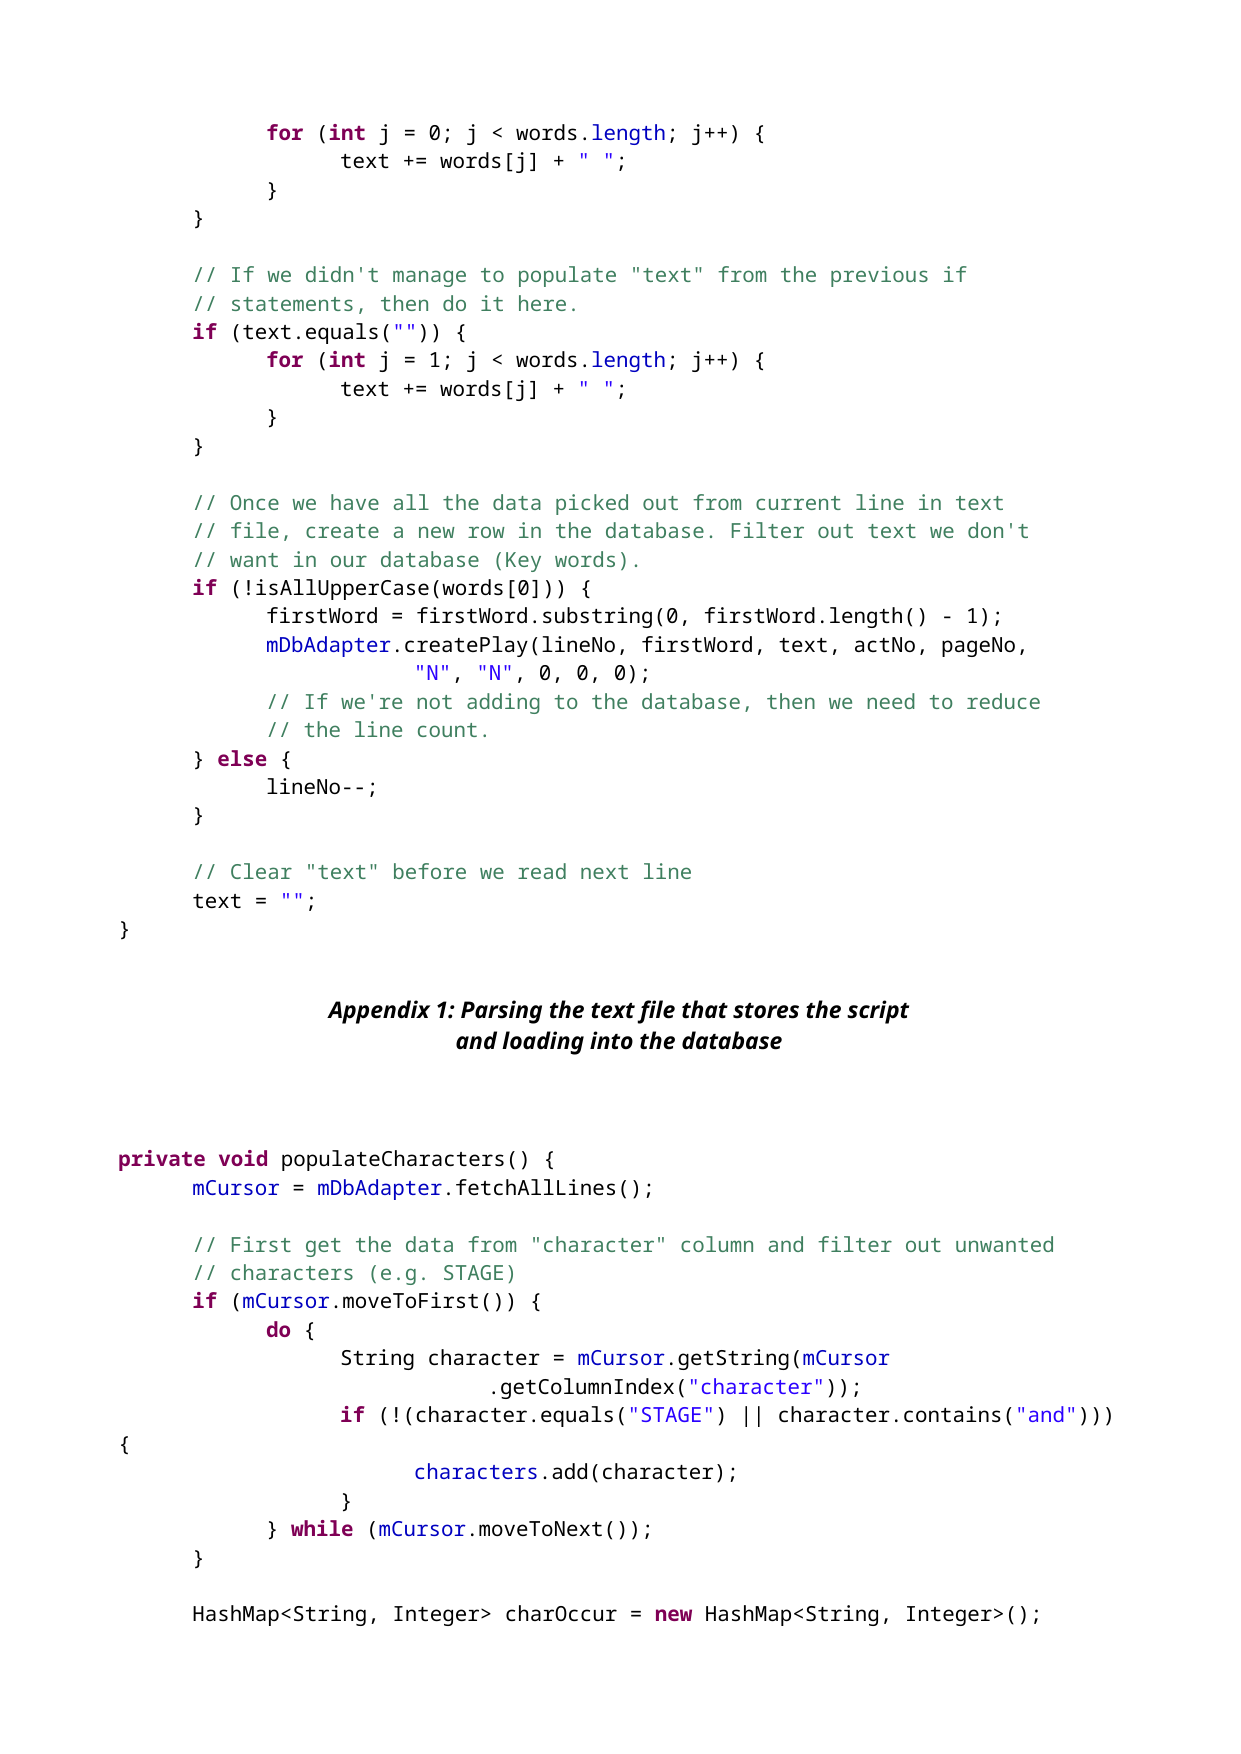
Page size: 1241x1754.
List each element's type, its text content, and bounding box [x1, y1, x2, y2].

text // First get the data from "character" column and filter out unwanted [118, 1230, 1122, 1258]
text for (int j = 0; j < words.length; j++) { [118, 118, 1122, 147]
text } [118, 1486, 1122, 1514]
text characters.add(character); [118, 1457, 1122, 1486]
text // want in our database (Key words). [118, 545, 1122, 573]
text } [118, 431, 1122, 459]
text } [118, 203, 1122, 232]
text // characters (e.g. STAGE) [118, 1258, 1122, 1287]
text mCursor = mDbAdapter.fetchAllLines(); [118, 1173, 1122, 1201]
text lineNo--; [118, 772, 1122, 801]
text // statements, then do it here. [118, 289, 1122, 317]
text } [118, 914, 1122, 943]
text private void populateCharacters() { [118, 1144, 1122, 1173]
text // Clear "text" before we read next line [118, 857, 1122, 886]
text } [118, 175, 1122, 203]
text text = ""; [118, 886, 1122, 914]
text } else { [118, 744, 1122, 772]
text mDbAdapter.createPlay(lineNo, firstWord, text, actNo, pageNo, [118, 630, 1122, 658]
text } [118, 1543, 1122, 1571]
text } [118, 402, 1122, 431]
text // If we didn't manage to populate "text" from the previous if [118, 260, 1122, 289]
text for (int j = 1; j < words.length; j++) { [118, 346, 1122, 374]
text // If we're not adding to the database, then we need to reduce [118, 687, 1122, 715]
text text += words[j] + " "; [118, 147, 1122, 175]
text // the line count. [118, 715, 1122, 744]
text // Once we have all the data picked out from current line in text [118, 488, 1122, 516]
text "N", "N", 0, 0, 0); [118, 658, 1122, 687]
text text += words[j] + " "; [118, 374, 1122, 402]
text String character = mCursor.getString(mCursor [118, 1343, 1122, 1372]
text if (mCursor.moveToFirst()) { [118, 1287, 1122, 1315]
text } [118, 801, 1122, 829]
text if (text.equals("")) { [118, 317, 1122, 346]
text .getColumnIndex("character")); [118, 1372, 1122, 1400]
text } while (mCursor.moveToNext()); [118, 1514, 1122, 1543]
text firstWord = firstWord.substring(0, firstWord.length() - 1); [118, 602, 1122, 630]
text // file, create a new row in the database. Filter out text we don't [118, 516, 1122, 545]
text do { [118, 1315, 1122, 1343]
text and loading into the database [118, 1025, 1122, 1056]
text if (!(character.equals("STAGE") || character.contains("and"))) { [118, 1400, 1122, 1457]
text Appendix 1: Parsing the text file that stores the script [118, 994, 1122, 1025]
text HashMap<String, Integer> charOccur = new HashMap<String, Integer>(); [118, 1599, 1122, 1628]
text if (!isAllUpperCase(words[0])) { [118, 573, 1122, 602]
